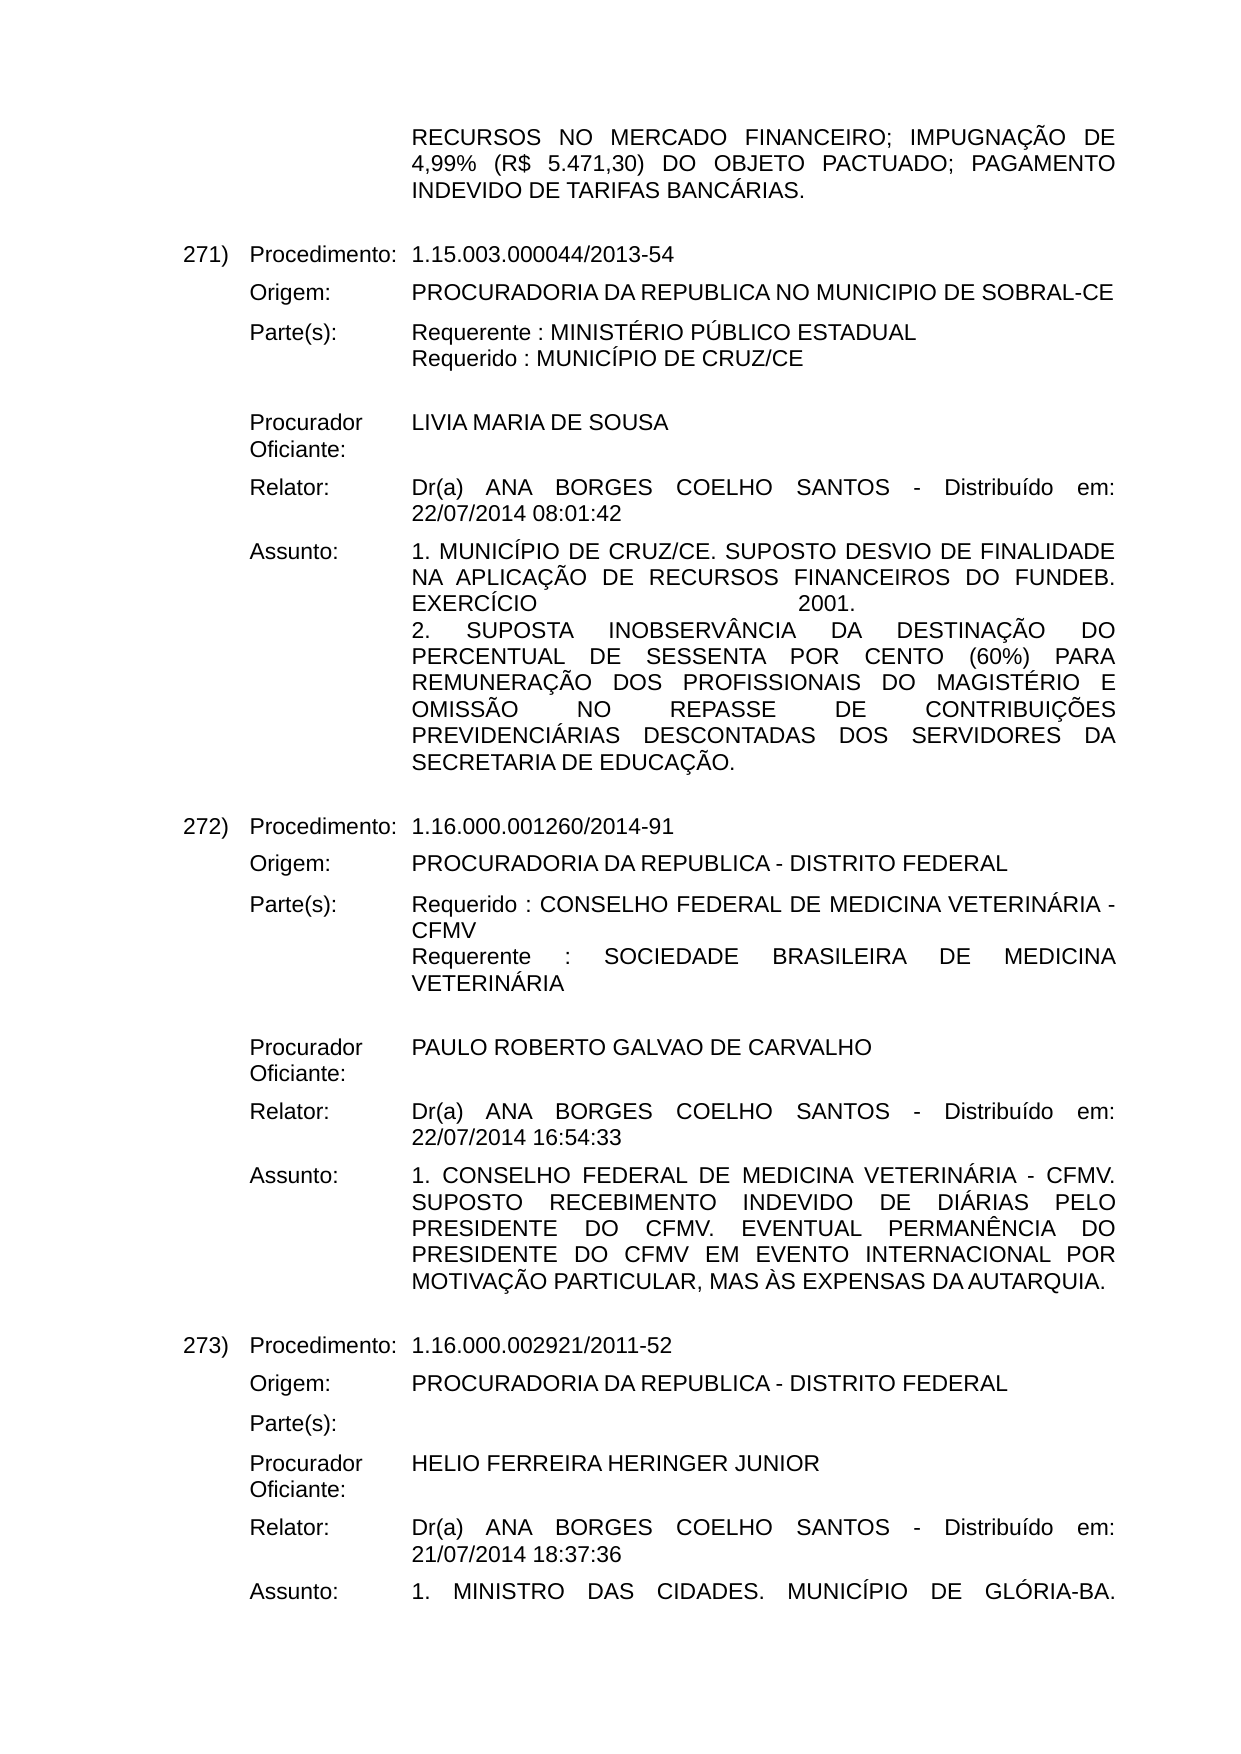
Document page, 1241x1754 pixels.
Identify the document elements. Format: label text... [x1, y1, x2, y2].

table_cell [177, 532, 244, 781]
table_cell 1. MUNICÍPIO DE CRUZ/CE. SUPOSTO DESVIO DE FINALIDADE NA APLICAÇÃO DE RECURSOS FINANCEIROS DO FUNDEB. EXERCÍCIO 2001. 2. SUPOSTA INOBSERVÂNCIA DA DESTINAÇÃO DO PERCENTUAL DE SESSENTA POR CENTO (60%) PARA REMUNERAÇÃO DOS PROFISSIONAIS DO MAGISTÉRIO E OMISSÃO NO REPASSE DE CONTRIBUIÇÕES PREVIDENCIÁRIAS DESCONTADAS DOS SERVIDORES DA SECRETARIA DE EDUCAÇÃO. [406, 532, 1122, 781]
table_cell [406, 1404, 1122, 1444]
table_cell PROCURADORIA DA REPUBLICA - DISTRITO FEDERAL [406, 1364, 1122, 1404]
table_cell [177, 1092, 244, 1156]
table_cell Parte(s): [244, 313, 406, 403]
table_cell Relator: [244, 1509, 406, 1573]
table_cell [244, 118, 406, 209]
table_cell [177, 1404, 244, 1444]
table_cell Assunto: [244, 532, 406, 781]
table_cell Parte(s): [244, 1404, 406, 1444]
table_cell Relator: [244, 468, 406, 532]
table_cell [177, 1028, 244, 1092]
table_header Procedimento: [244, 235, 406, 273]
table_cell [177, 1156, 244, 1300]
table_cell LIVIA MARIA DE SOUSA [406, 404, 1122, 468]
table_cell PROCURADORIA DA REPUBLICA - DISTRITO FEDERAL [406, 845, 1122, 885]
table_cell Origem: [244, 1364, 406, 1404]
table_cell PROCURADORIA DA REPUBLICA NO MUNICIPIO DE SOBRAL-CE [406, 273, 1122, 313]
table_cell [177, 313, 244, 403]
table_cell Origem: [244, 845, 406, 885]
table_cell Parte(s): [244, 885, 406, 1028]
table_cell Dr(a) ANA BORGES COELHO SANTOS - Distribuído em: 22/07/2014 08:01:42 [406, 468, 1122, 532]
table_cell [177, 1509, 244, 1573]
table_cell Requerente : MINISTÉRIO PÚBLICO ESTADUAL Requerido : MUNICÍPIO DE CRUZ/CE [406, 313, 1122, 403]
table_cell Relator: [244, 1092, 406, 1156]
table_cell Dr(a) ANA BORGES COELHO SANTOS - Distribuído em: 22/07/2014 16:54:33 [406, 1092, 1122, 1156]
table_cell Procurador Oficiante: [244, 404, 406, 468]
table_cell [177, 404, 244, 468]
table_cell [177, 1364, 244, 1404]
table_cell [177, 1444, 244, 1508]
table_header 1.16.000.001260/2014-91 [406, 807, 1122, 845]
table_header Procedimento: [244, 807, 406, 845]
table_cell RECURSOS NO MERCADO FINANCEIRO; IMPUGNAÇÃO DE 4,99% (R$ 5.471,30) DO OBJETO PACTUADO; PAGAMENTO INDEVIDO DE TARIFAS BANCÁRIAS. [406, 118, 1122, 209]
table_cell 1. MINISTRO DAS CIDADES. MUNICÍPIO DE GLÓRIA-BA. [406, 1573, 1122, 1613]
table_cell [177, 885, 244, 1028]
table_cell [177, 273, 244, 313]
table_cell PAULO ROBERTO GALVAO DE CARVALHO [406, 1028, 1122, 1092]
table_header 272) [177, 807, 244, 845]
table_cell Procurador Oficiante: [244, 1028, 406, 1092]
table_cell [177, 1573, 244, 1613]
table_cell HELIO FERREIRA HERINGER JUNIOR [406, 1444, 1122, 1508]
table_cell [177, 468, 244, 532]
table_cell Procurador Oficiante: [244, 1444, 406, 1508]
table_header Procedimento: [244, 1326, 406, 1364]
table_header 271) [177, 235, 244, 273]
table_cell [177, 118, 244, 209]
table_cell Origem: [244, 273, 406, 313]
table_cell [177, 845, 244, 885]
table_header 1.16.000.002921/2011-52 [406, 1326, 1122, 1364]
table_header 1.15.003.000044/2013-54 [406, 235, 1122, 273]
table_cell Requerido : CONSELHO FEDERAL DE MEDICINA VETERINÁRIA - CFMV Requerente : SOCIEDADE BRASILEIRA DE MEDICINA VETERINÁRIA [406, 885, 1122, 1028]
table_cell Assunto: [244, 1156, 406, 1300]
table_cell Assunto: [244, 1573, 406, 1613]
table_header 273) [177, 1326, 244, 1364]
table_cell 1. CONSELHO FEDERAL DE MEDICINA VETERINÁRIA - CFMV. SUPOSTO RECEBIMENTO INDEVIDO DE DIÁRIAS PELO PRESIDENTE DO CFMV. EVENTUAL PERMANÊNCIA DO PRESIDENTE DO CFMV EM EVENTO INTERNACIONAL POR MOTIVAÇÃO PARTICULAR, MAS ÀS EXPENSAS DA AUTARQUIA. [406, 1156, 1122, 1300]
table_cell Dr(a) ANA BORGES COELHO SANTOS - Distribuído em: 21/07/2014 18:37:36 [406, 1509, 1122, 1573]
